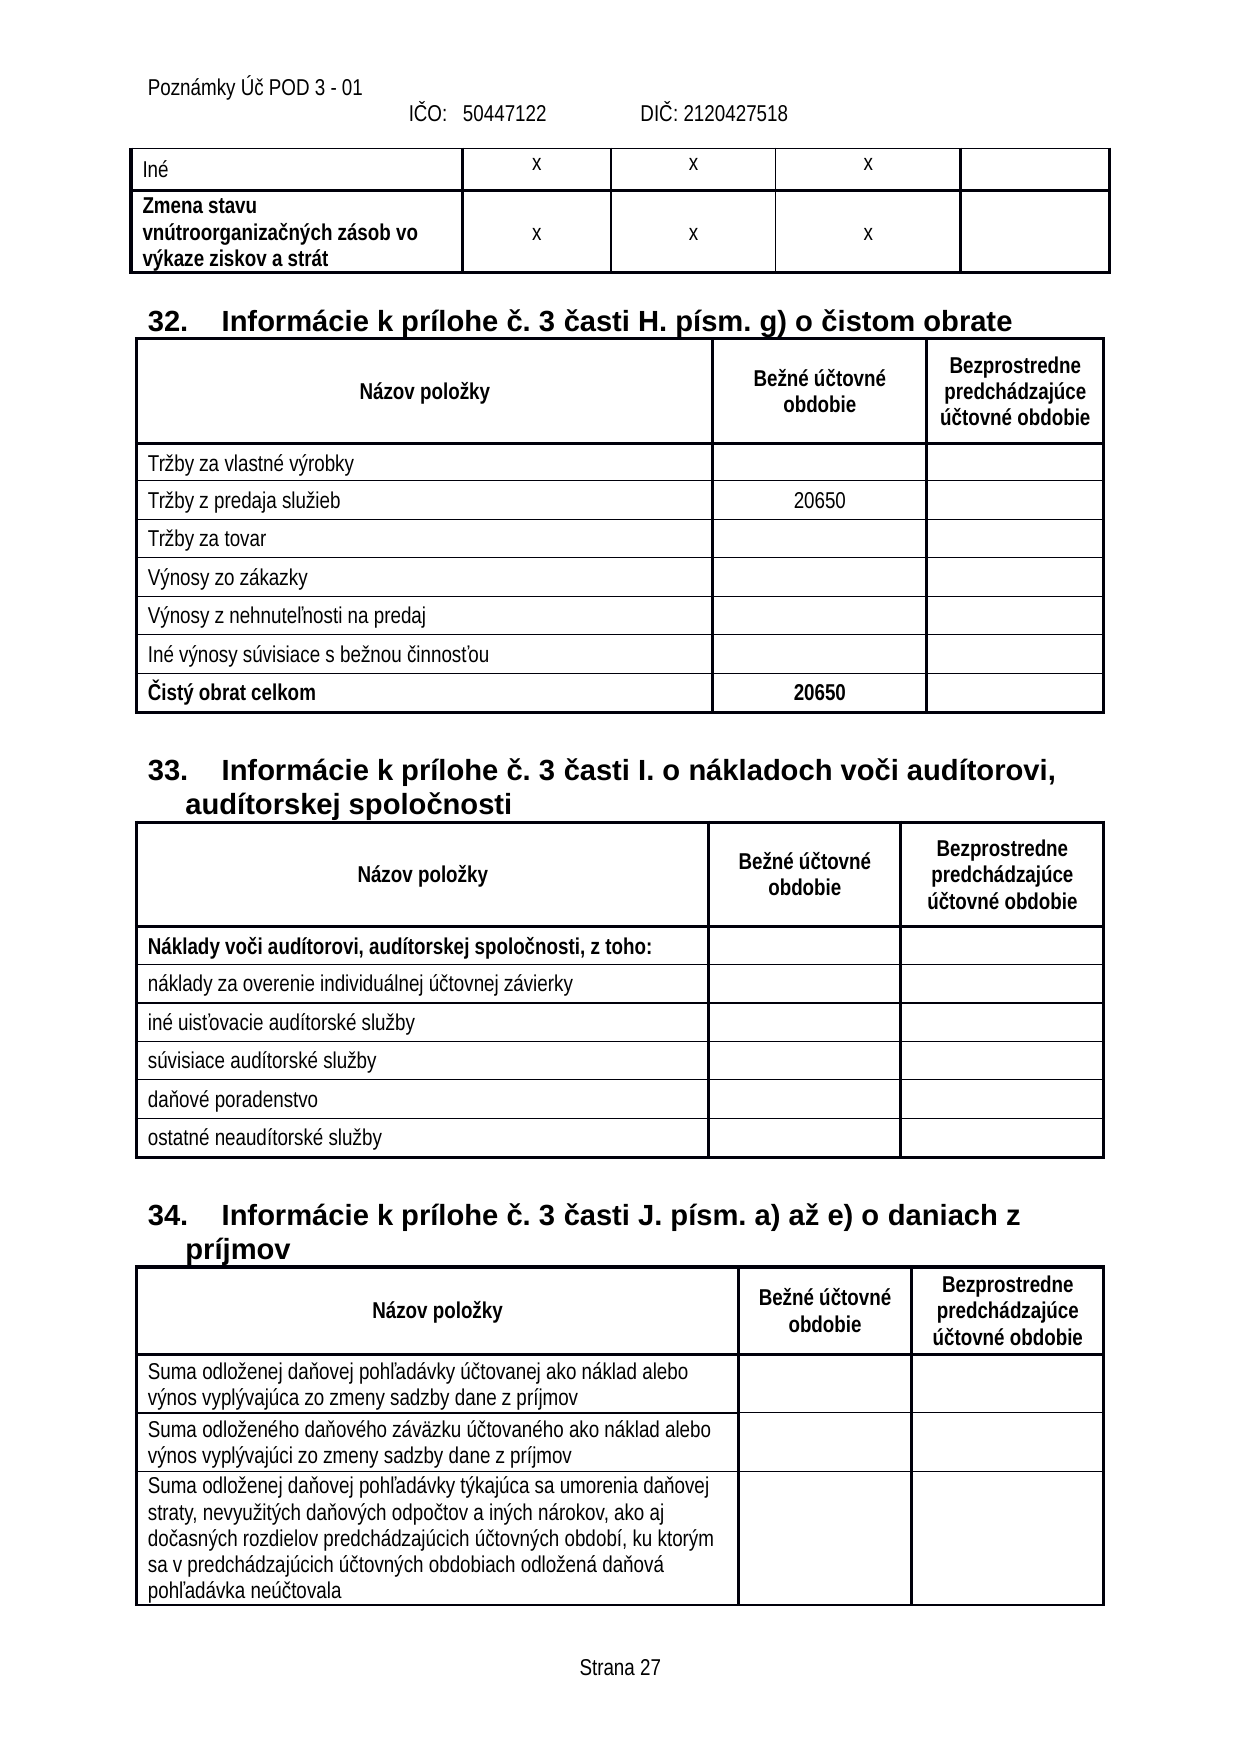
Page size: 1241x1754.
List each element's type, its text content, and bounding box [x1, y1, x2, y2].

table_cell [962, 192, 1108, 271]
table_cell [902, 965, 1102, 1002]
table_header Bežné účtovné obdobie [714, 340, 925, 442]
table_header Bežné účtovné obdobie [710, 824, 899, 925]
table_cell [928, 635, 1102, 672]
table_cell [913, 1413, 1102, 1471]
title Informácie k prílohe č. 3 časti H. písm. g) o čistom obrate [148, 304, 1092, 337]
title Informácie k prílohe č. 3 časti I. o nákladoch voči audítorovi, audítorskej spoločnosti [148, 753, 1092, 821]
table_cell náklady za overenie individuálnej účtovnej závierky [138, 965, 707, 1002]
table_cell Náklady voči audítorovi, audítorskej spoločnosti, z toho: [138, 928, 707, 964]
table_cell [928, 445, 1102, 480]
table_cell Suma odloženej daňovej pohľadávky týkajúca sa umorenia daňovej straty, nevyužitých daňových odpočtov a iných nárokov, ako aj dočasných rozdielov predchádzajúcich účtovných období, ku ktorým sa v predchádzajúcich účtovných obdobiach odložená daňová pohľadávka neúčtovala [138, 1472, 737, 1604]
table_cell Tržby za tovar [138, 520, 711, 557]
table_cell [710, 1119, 899, 1156]
table_cell 20650 [714, 674, 925, 711]
table_cell [928, 674, 1102, 711]
table_cell [928, 481, 1102, 519]
table_cell [714, 520, 925, 557]
table_header Bezprostredne predchádzajúce účtovné obdobie [928, 340, 1102, 442]
table_cell Zmena stavu vnútroorganizačných zásob vo výkaze ziskov a strát [133, 192, 461, 271]
table_cell [714, 635, 925, 672]
table_cell [902, 1119, 1102, 1156]
table_header Názov položky [138, 1269, 737, 1353]
table_cell Suma odloženej daňovej pohľadávky účtovanej ako náklad alebo výnos vyplývajúca zo zmeny sadzby dane z príjmov [138, 1356, 737, 1412]
title Informácie k prílohe č. 3 časti J. písm. a) až e) o daniach z príjmov [148, 1198, 1092, 1265]
table_cell súvisiace audítorské služby [138, 1042, 707, 1079]
table_cell daňové poradenstvo [138, 1080, 707, 1117]
table_cell Tržby z predaja služieb [138, 481, 711, 519]
table_header Názov položky [138, 824, 707, 925]
table_cell 20650 [714, 481, 925, 519]
table_cell [740, 1356, 910, 1412]
table_cell [902, 1042, 1102, 1079]
table_cell [928, 520, 1102, 557]
table_cell Čistý obrat celkom [138, 674, 711, 711]
table_cell [928, 597, 1102, 634]
table_header Bežné účtovné obdobie [740, 1269, 910, 1353]
table_cell Suma odloženého daňového záväzku účtovaného ako náklad alebo výnos vyplývajúci zo zmeny sadzby dane z príjmov [138, 1414, 737, 1471]
table_cell Iné [133, 149, 461, 189]
table_cell [714, 597, 925, 634]
table_cell [928, 558, 1102, 596]
table_cell [740, 1413, 910, 1471]
table_cell [710, 1004, 899, 1041]
table_cell [902, 1080, 1102, 1117]
table_cell [740, 1472, 910, 1604]
table_cell [714, 558, 925, 596]
table_cell x [464, 149, 610, 189]
table_cell [710, 1042, 899, 1079]
table_cell x [776, 192, 959, 271]
table_cell x [612, 192, 775, 271]
table_cell Tržby za vlastné výrobky [138, 445, 711, 480]
table_header Bezprostredne predchádzajúce účtovné obdobie [902, 824, 1102, 925]
table_cell [714, 445, 925, 480]
table_cell Výnosy z nehnuteľnosti na predaj [138, 597, 711, 634]
table_cell [902, 1004, 1102, 1041]
table_cell [710, 1080, 899, 1117]
table_cell Iné výnosy súvisiace s bežnou činnosťou [138, 635, 711, 672]
table_cell [913, 1472, 1102, 1604]
table_cell x [464, 192, 610, 271]
table_cell ostatné neaudítorské služby [138, 1119, 707, 1156]
table_cell x [776, 149, 959, 189]
table_header Bezprostredne predchádzajúce účtovné obdobie [913, 1269, 1102, 1353]
table_cell [913, 1356, 1102, 1412]
table_header Názov položky [138, 340, 711, 442]
table_cell [902, 928, 1102, 964]
table_cell x [612, 149, 775, 189]
table_cell [710, 965, 899, 1002]
table_cell iné uisťovacie audítorské služby [138, 1004, 707, 1041]
table_cell [710, 928, 899, 964]
table_cell Výnosy zo zákazky [138, 558, 711, 596]
table_cell [962, 149, 1108, 189]
